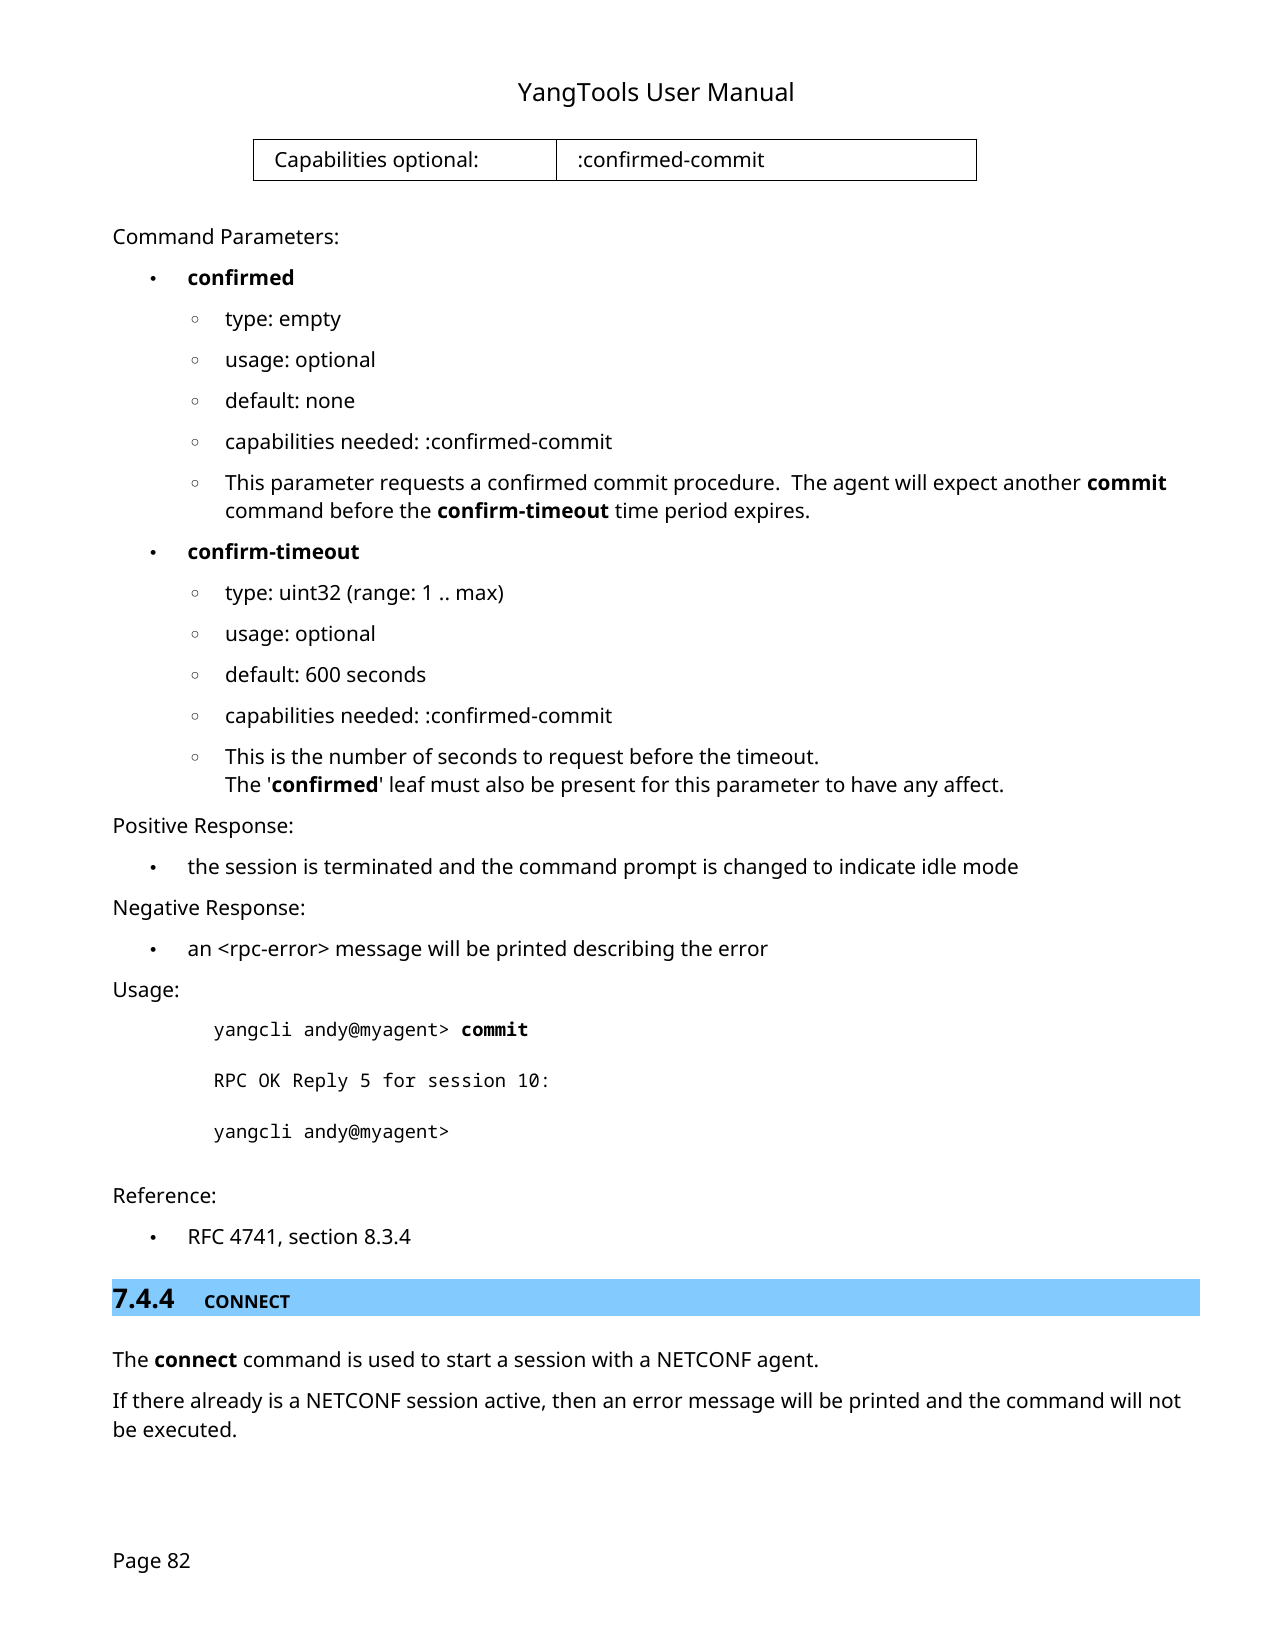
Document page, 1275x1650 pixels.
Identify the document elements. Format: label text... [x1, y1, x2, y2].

subtitle connect [112, 1279, 1200, 1316]
text Negative Response: [112, 893, 1200, 921]
list an <rpc-error> message will be printed describing the error [150, 934, 1200, 962]
list usage: optional [187, 345, 1200, 373]
text yangcli andy@myagent> commit RPC OK Reply 5 for session 10: yangcli andy@myagent> [139, 1016, 1200, 1169]
text Usage: [112, 975, 1200, 1003]
list type: uint32 (range: 1 .. max) [187, 578, 1200, 606]
table_cell Capabilities optional: [254, 140, 556, 180]
list capabilities needed: :confirmed-commit [187, 427, 1200, 455]
text If there already is a NETCONF session active, then an error message will be printed and the command will not be executed. [112, 1386, 1200, 1443]
table_cell :confirmed-commit [557, 140, 976, 180]
list usage: optional [187, 619, 1200, 647]
list RFC 4741, section 8.3.4 [150, 1222, 1200, 1250]
list the session is terminated and the command prompt is changed to indicate idle mode [150, 852, 1200, 881]
text Positive Response: [112, 811, 1200, 839]
list default: none [187, 386, 1200, 414]
list type: empty [187, 304, 1200, 332]
list confirmed [150, 263, 1200, 291]
list default: 600 seconds [187, 660, 1200, 688]
list This parameter requests a confirmed commit procedure. The agent will expect another commit command before the confirm-timeout time period expires. [187, 468, 1200, 524]
text Reference: [112, 1181, 1200, 1209]
text Command Parameters: [112, 222, 1200, 251]
list capabilities needed: :confirmed-commit [187, 701, 1200, 729]
list confirm-timeout [150, 537, 1200, 566]
list This is the number of seconds to request before the timeout. The 'confirmed' leaf must also be present for this parameter to have any affect. [187, 742, 1200, 799]
text The connect command is used to start a session with a NETCONF agent. [112, 1346, 1200, 1374]
